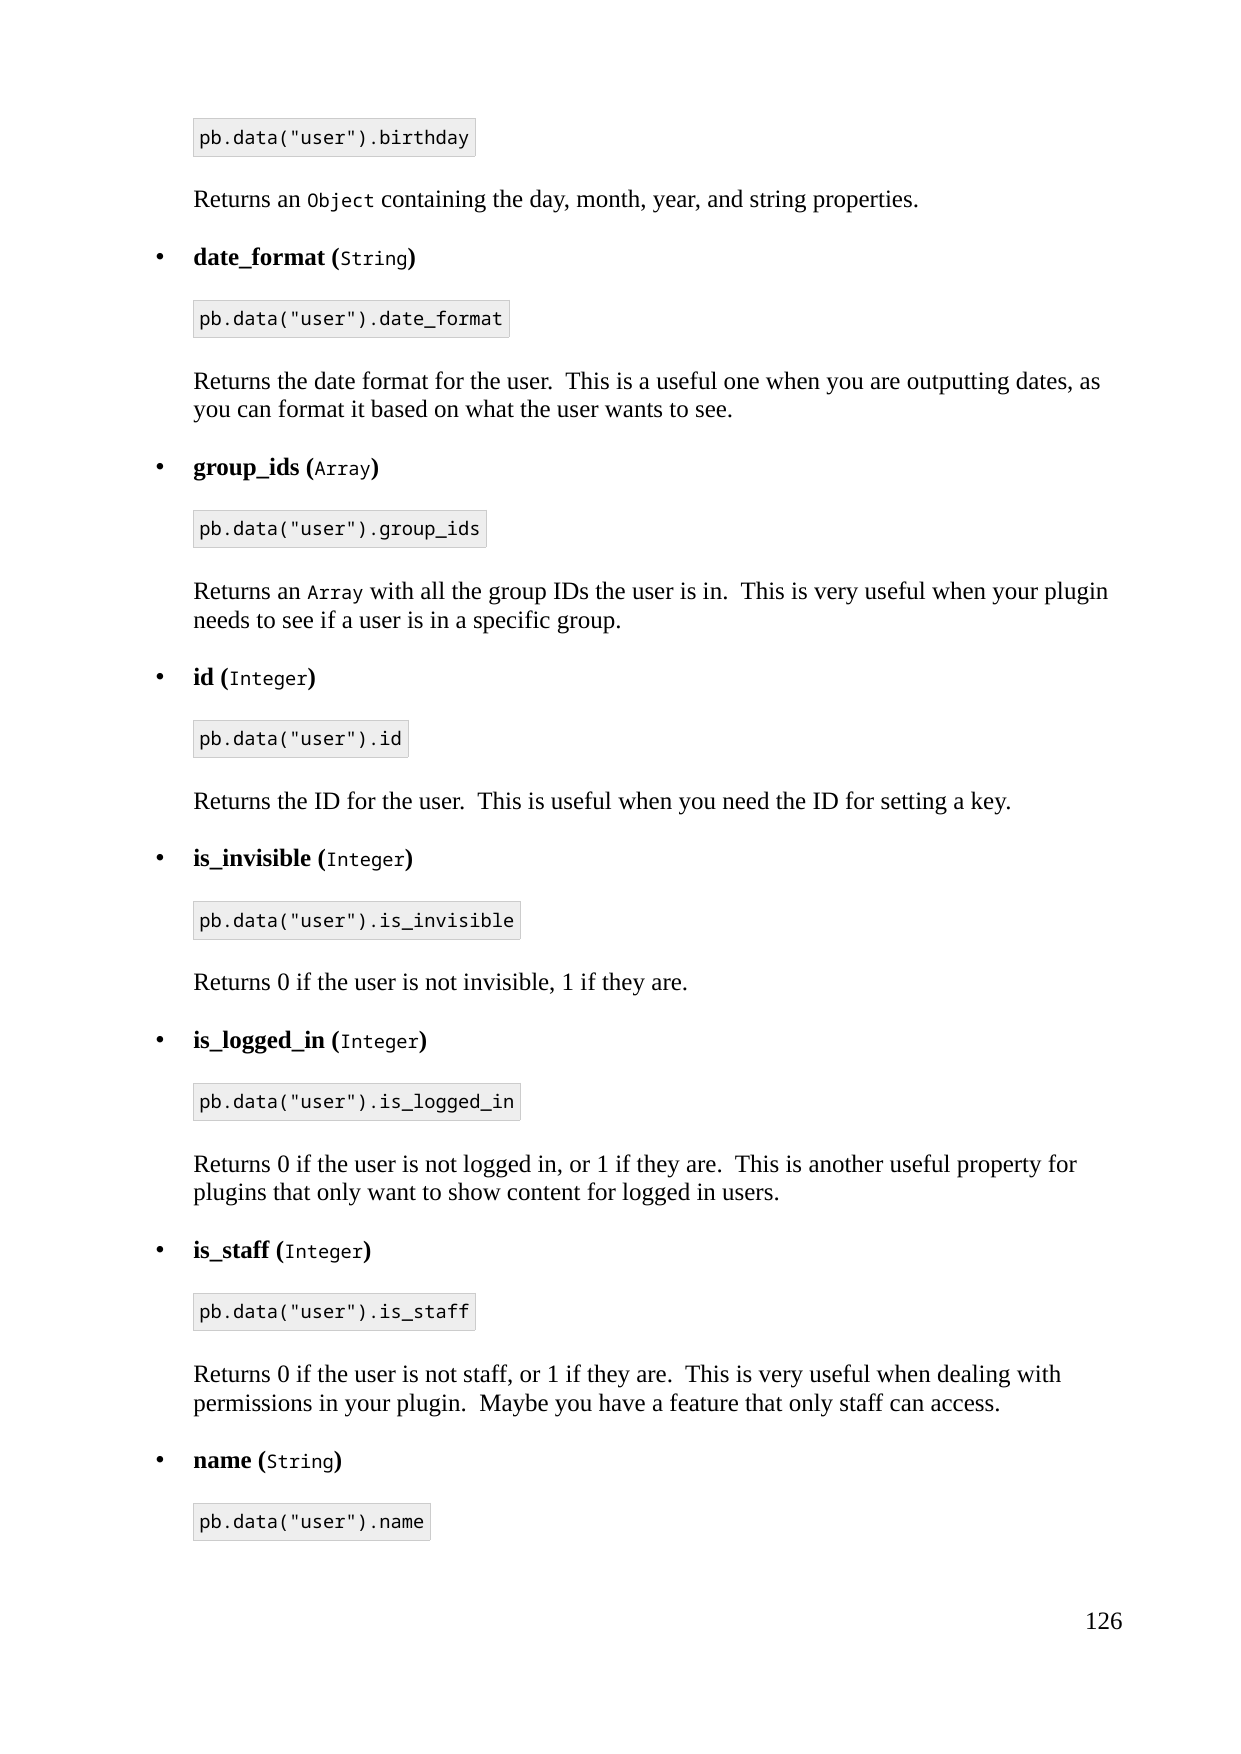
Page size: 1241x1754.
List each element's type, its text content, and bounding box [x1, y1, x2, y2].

list is_invisible (Integer) pb.data("user").is_invisible Returns 0 if the user is not invisible, 1 if they are. [156, 843, 1122, 1025]
list id (Integer) pb.data("user").id Returns the ID for the user. This is useful when you need the ID for setting a key. [156, 662, 1122, 843]
list pb.data("user").birthday Returns an Object containing the day, month, year, and string properties. [156, 118, 1122, 242]
list group_ids (Array) pb.data("user").group_ids Returns an Array with all the group IDs the user is in. This is very useful when your plugin needs to see if a user is in a specific group. [156, 452, 1122, 662]
list is_logged_in (Integer) pb.data("user").is_logged_in Returns 0 if the user is not logged in, or 1 if they are. This is another useful property for plugins that only want to show content for logged in users. [156, 1025, 1122, 1235]
list date_format (String) pb.data("user").date_format Returns the date format for the user. This is a useful one when you are outputting dates, as you can format it based on what the user wants to see. [156, 242, 1122, 452]
list is_staff (Integer) pb.data("user").is_staff Returns 0 if the user is not staff, or 1 if they are. This is very useful when dealing with permissions in your plugin. Maybe you have a feature that only staff can access. [156, 1235, 1122, 1445]
list name (String) pb.data("user").name [156, 1445, 1122, 1569]
